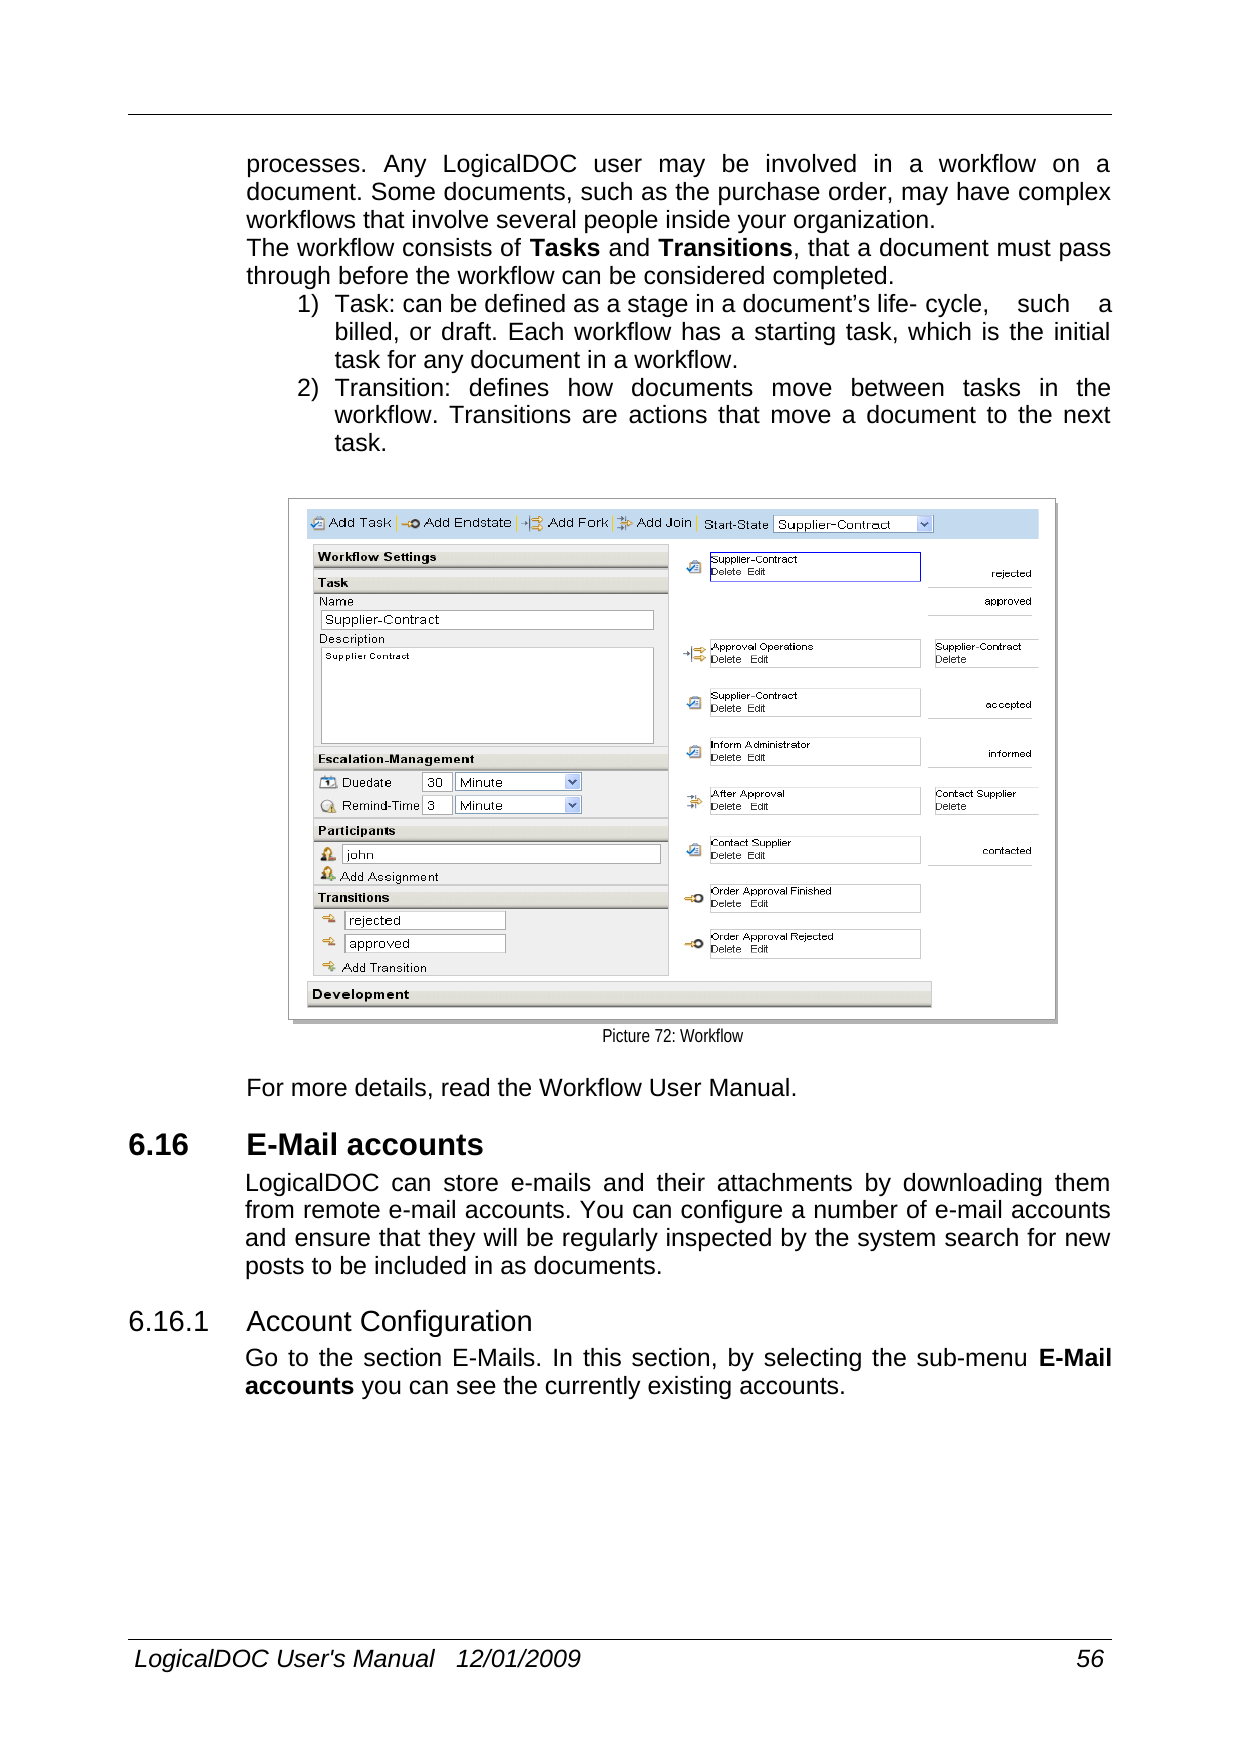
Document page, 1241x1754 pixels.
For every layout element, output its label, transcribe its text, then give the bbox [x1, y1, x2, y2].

text Picture 72: Workflow [288, 1020, 1057, 1047]
list Task: can be defined as a stage in a document’s life- cycle, such a billed, or draft. Each workflow has a starting task, which is the initial task for any document in a workflow. [297, 289, 1112, 373]
list Transition: defines how documents move between tasks in the workflow. Transitions are actions that move a document to the next task. [297, 373, 1112, 457]
subtitle E-Mail accounts [128, 1127, 1112, 1162]
text LogicalDOC can store e-mails and their attachments by downloading them from remote e-mail accounts. You can configure a number of e-mail accounts and ensure that they will be regularly inspected by the system search for new posts to be included in as documents. [245, 1168, 1112, 1280]
text processes. Any LogicalDOC user may be involved in a workflow on a document. Some documents, such as the purchase order, may have complex workflows that involve several people inside your organization. [246, 150, 1112, 234]
text For more details, read the Workflow User Manual. [246, 457, 1112, 1102]
text The workflow consists of Tasks and Transitions, that a document must pass through before the workflow can be considered completed. [246, 234, 1112, 289]
text Go to the section E-Mails. In this section, by selecting the sub-menu E-Mail accounts you can see the currently existing accounts. [245, 1344, 1112, 1400]
subtitle Account Configuration [128, 1305, 1112, 1338]
